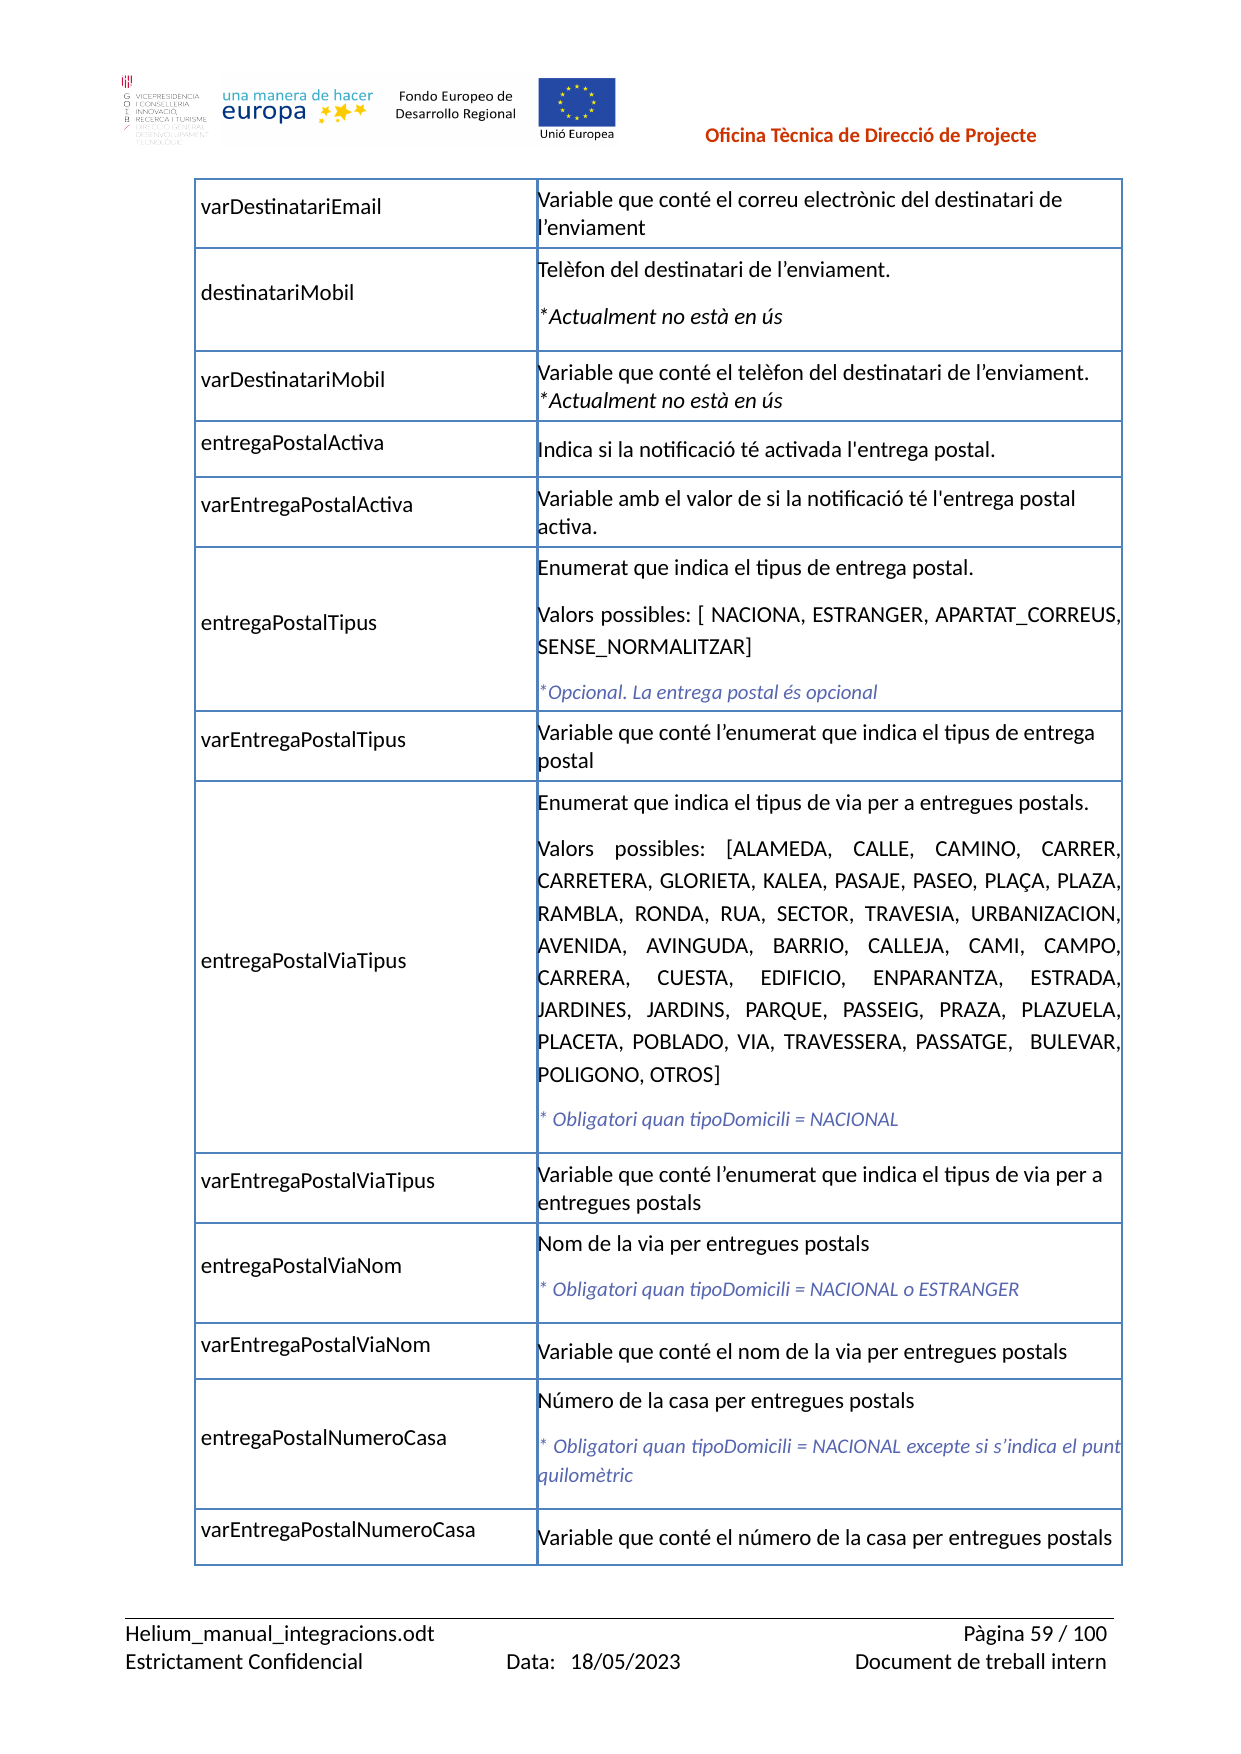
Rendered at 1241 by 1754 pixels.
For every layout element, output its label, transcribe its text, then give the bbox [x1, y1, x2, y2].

table_cell Nom de la via per entregues postals * Obligatori quan tipoDomicili = NACIONAL o ESTRANGER [539, 1224, 1121, 1322]
table_cell Variable amb el valor de si la notificació té l'entrega postal activa. [539, 478, 1121, 546]
table_cell entregaPostalNumeroCasa [196, 1380, 536, 1508]
table_cell Variable que conté el número de la casa per entregues postals [539, 1510, 1121, 1564]
picture [219, 73, 621, 147]
table_cell destinatariMobil [196, 249, 536, 350]
table_cell entregaPostalActiva [196, 422, 536, 476]
table_cell entregaPostalTipus [196, 548, 536, 710]
table_cell varEntregaPostalViaTipus [196, 1154, 536, 1222]
table_cell varDestinatariMobil [196, 352, 536, 420]
table_cell Variable que conté el correu electrònic del destinatari de l’enviament [539, 180, 1121, 247]
table_cell varEntregaPostalNumeroCasa [196, 1510, 536, 1564]
table_cell Variable que conté l’enumerat que indica el tipus de via per a entregues postals [539, 1154, 1121, 1222]
table_cell entregaPostalViaTipus [196, 782, 536, 1152]
table_cell varEntregaPostalTipus [196, 712, 536, 780]
picture [118, 73, 213, 147]
table_cell Variable que conté l’enumerat que indica el tipus de entrega postal [539, 712, 1121, 780]
table_cell Telèfon del destinatari de l’enviament. *Actualment no està en ús [539, 249, 1121, 350]
table_cell entregaPostalViaNom [196, 1224, 536, 1322]
table_cell varEntregaPostalViaNom [196, 1324, 536, 1378]
table_cell Enumerat que indica el tipus de via per a entregues postals. Valors possibles: [ALAMEDA, CALLE, CAMINO, CARRER, CARRETERA, GLORIETA, KALEA, PASAJE, PASEO, PLAÇA, PLAZA, RAMBLA, RONDA, RUA, SECTOR, TRAVESIA, URBANIZACION, AVENIDA, AVINGUDA, BARRIO, CALLEJA, CAMI, CAMPO, CARRERA, CUESTA, EDIFICIO, ENPARANTZA, ESTRADA, JARDINES, JARDINS, PARQUE, PASSEIG, PRAZA, PLAZUELA, PLACETA, POBLADO, VIA, TRAVESSERA, PASSATGE, BULEVAR, POLIGONO, OTROS] * Obligatori quan tipoDomicili = NACIONAL [539, 782, 1121, 1152]
table_cell Variable que conté el telèfon del destinatari de l’enviament. *Actualment no està en ús [539, 352, 1121, 420]
table_cell Variable que conté el nom de la via per entregues postals [539, 1324, 1121, 1378]
table_cell varDestinatariEmail [196, 180, 536, 247]
table_cell varEntregaPostalActiva [196, 478, 536, 546]
table_cell Indica si la notificació té activada l'entrega postal. [539, 422, 1121, 476]
table_cell Número de la casa per entregues postals * Obligatori quan tipoDomicili = NACIONAL excepte si s’indica el punt quilomètric [539, 1380, 1121, 1508]
table_cell Enumerat que indica el tipus de entrega postal. Valors possibles: [ NACIONA, ESTRANGER, APARTAT_CORREUS, SENSE_NORMALITZAR] *Opcional. La entrega postal és opcional [539, 548, 1121, 710]
